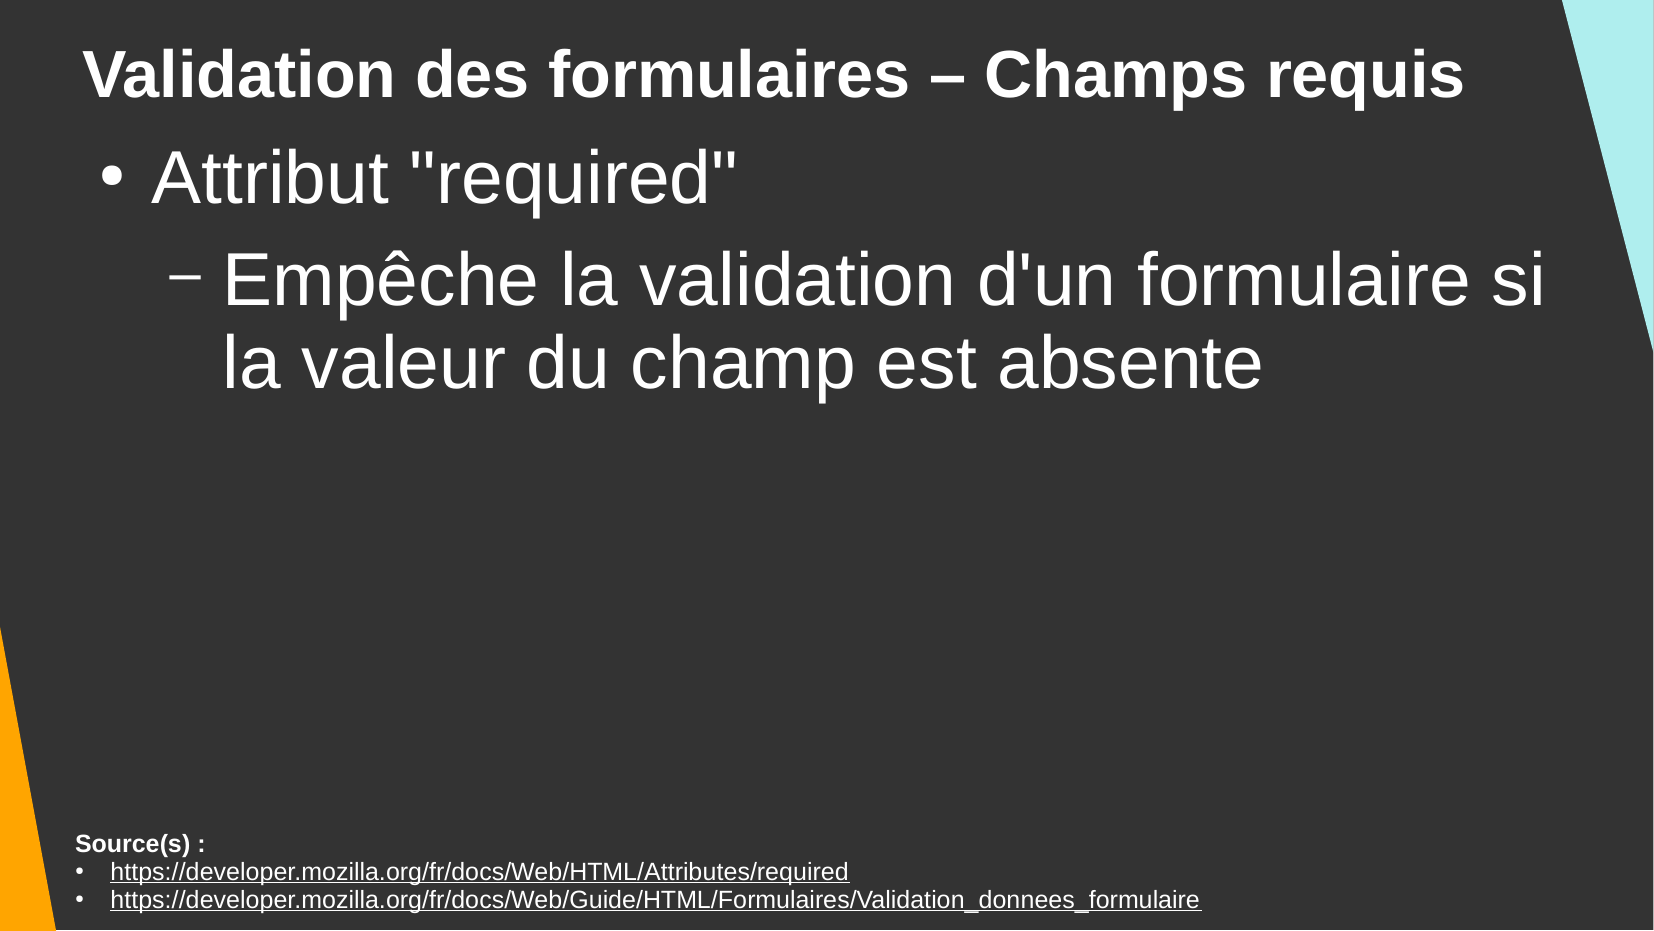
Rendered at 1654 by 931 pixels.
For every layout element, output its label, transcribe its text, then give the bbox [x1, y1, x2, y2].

list Attribut "required" Empêche la validation d'un formulaire si la valeur du champ est absente [80, 135, 1605, 544]
text_box [1561, 0, 1654, 355]
text_box Source(s) : https://developer.mozilla.org/fr/docs/Web/HTML/Attributes/required https://developer.mozilla.org/fr/docs/Web/Guide/HTML/Formulaires/Validation_donnees_formulaire [60, 822, 1546, 929]
title Validation des formulaires – Champs requis [82, 37, 1571, 114]
text_box [0, 626, 57, 931]
